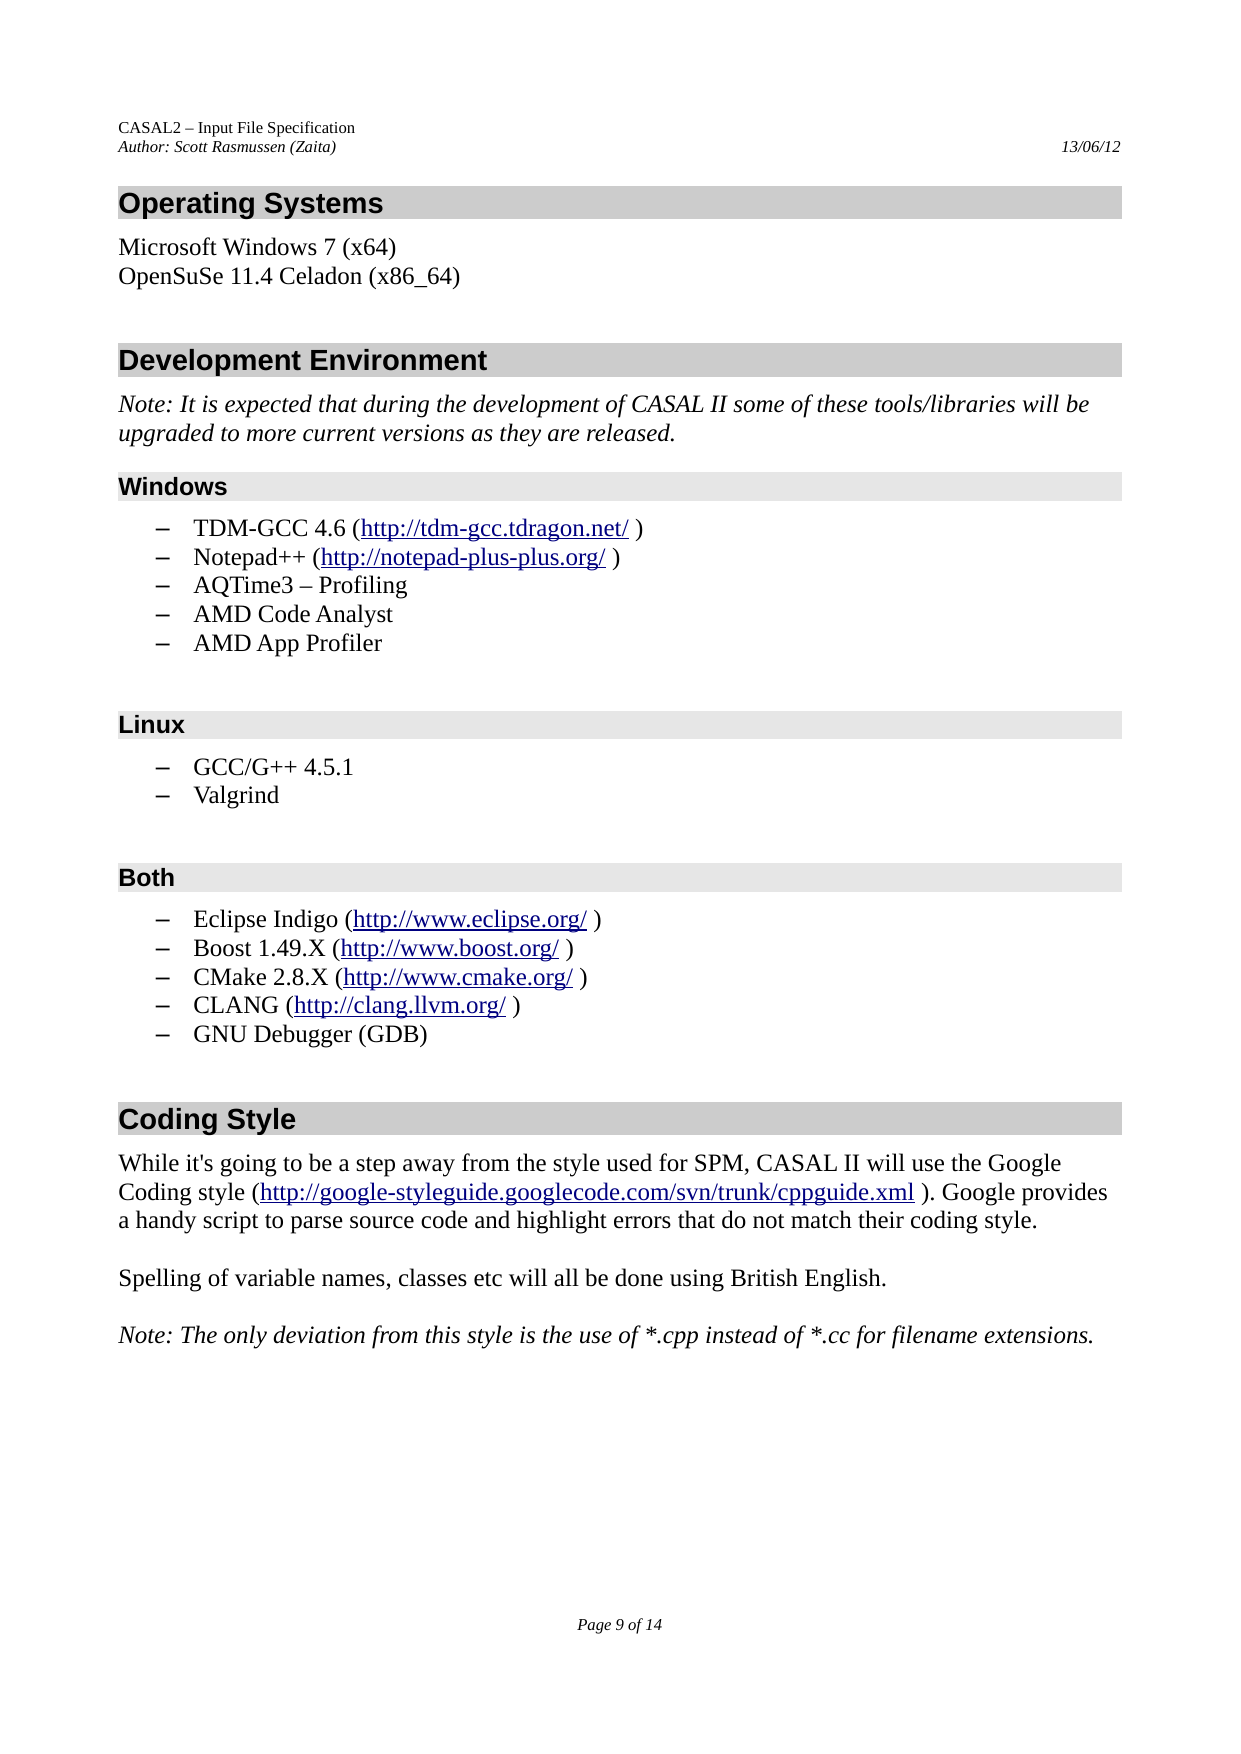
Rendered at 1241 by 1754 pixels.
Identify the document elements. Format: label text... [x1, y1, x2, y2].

subtitle Note: It is expected that during the development of CASAL II some of these tools/libraries will be upgraded to more current versions as they are released. [118, 389, 1122, 447]
subtitle Eclipse Indigo (http://www.eclipse.org/ ) [156, 904, 1122, 933]
subtitle Boost 1.49.X (http://www.boost.org/ ) [156, 933, 1122, 962]
subtitle Notepad++ (http://notepad-plus-plus.org/ ) [156, 542, 1122, 571]
subtitle Spelling of variable names, classes etc will all be done using British English. [118, 1263, 1122, 1292]
subtitle Valgrind [156, 781, 1122, 809]
subtitle CLANG (http://clang.llvm.org/ ) [156, 991, 1122, 1019]
subtitle AMD Code Analyst [156, 599, 1122, 628]
subtitle CMake 2.8.X (http://www.cmake.org/ ) [156, 962, 1122, 991]
subtitle Linux [118, 711, 1122, 739]
subtitle Development Environment [118, 343, 1122, 377]
subtitle AMD App Profiler [156, 628, 1122, 657]
subtitle Both [118, 863, 1122, 892]
subtitle While it's going to be a step away from the style used for SPM, CASAL II will use the Google Coding style (http://google-styleguide.googlecode.com/svn/trunk/cppguide.xml ). Google provides a handy script to parse source code and highlight errors that do not match their coding style. [118, 1148, 1122, 1234]
subtitle GNU Debugger (GDB) [156, 1019, 1122, 1048]
subtitle Microsoft Windows 7 (x64) [118, 232, 1122, 261]
subtitle Coding Style [118, 1102, 1122, 1135]
subtitle GCC/G++ 4.5.1 [156, 752, 1122, 781]
subtitle Windows [118, 472, 1122, 501]
subtitle Operating Systems [118, 186, 1122, 219]
subtitle Note: The only deviation from this style is the use of *.cpp instead of *.cc for filename extensions. [118, 1320, 1122, 1349]
subtitle AQTime3 – Profiling [156, 571, 1122, 599]
text OpenSuSe 11.4 Celadon (x86_64) [118, 261, 1122, 289]
subtitle TDM-GCC 4.6 (http://tdm-gcc.tdragon.net/ ) [156, 513, 1122, 542]
